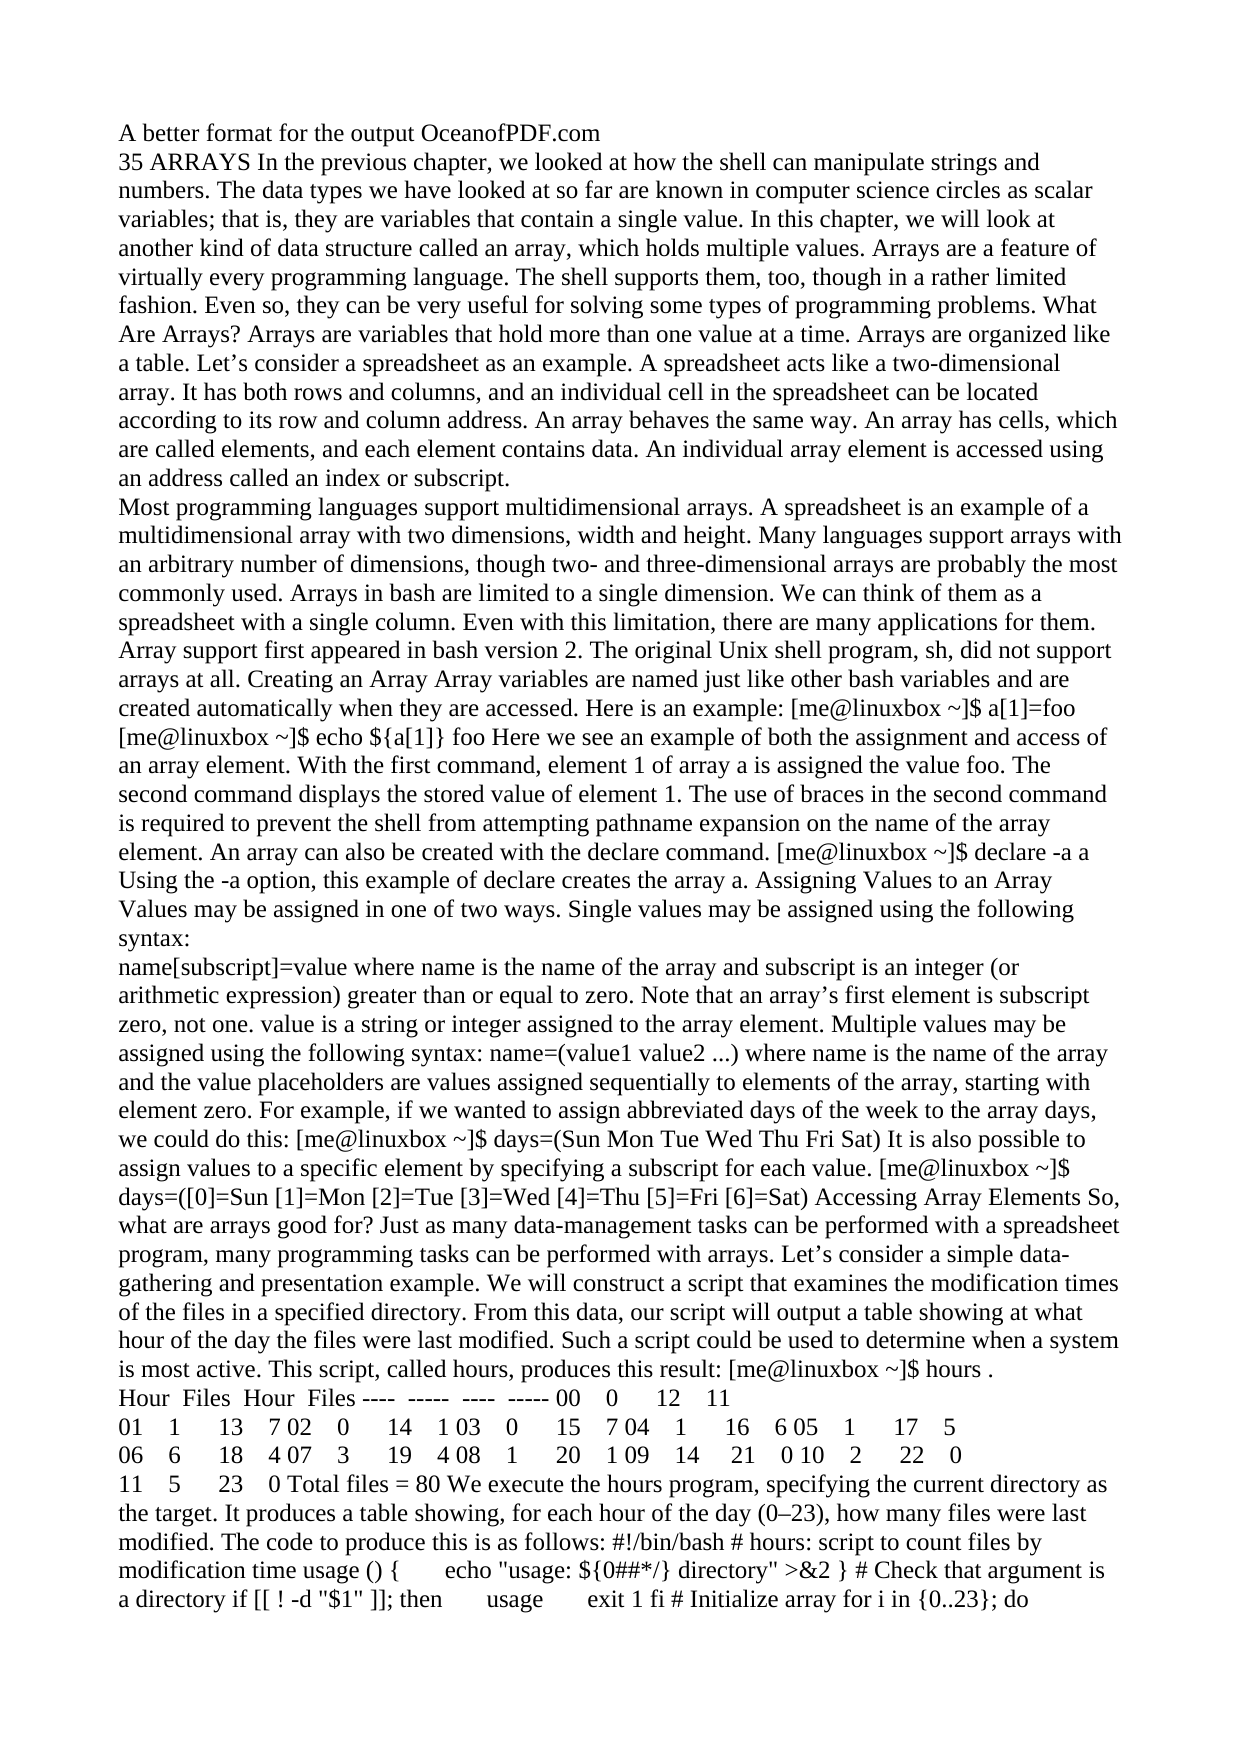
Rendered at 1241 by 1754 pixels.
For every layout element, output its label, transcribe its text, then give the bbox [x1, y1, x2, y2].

text A better format for the output OceanofPDF.com [118, 118, 1122, 147]
text 35 ARRAYS In the previous chapter, we looked at how the shell can manipulate strings and numbers. The data types we have looked at so far are known in computer science circles as scalar variables; that is, they are variables that contain a single value. In this chapter, we will look at another kind of data structure called an array, which holds multiple values. Arrays are a feature of virtually every programming language. The shell supports them, too, though in a rather limited fashion. Even so, they can be very useful for solving some types of programming problems. What Are Arrays? Arrays are variables that hold more than one value at a time. Arrays are organized like a table. Let’s consider a spreadsheet as an example. A spreadsheet acts like a two-dimensional array. It has both rows and columns, and an individual cell in the spreadsheet can be located according to its row and column address. An array behaves the same way. An array has cells, which are called elements, and each element contains data. An individual array element is accessed using an address called an index or subscript. [118, 147, 1122, 492]
text name[subscript]=value where name is the name of the array and subscript is an integer (or arithmetic expression) greater than or equal to zero. Note that an array’s first element is subscript zero, not one. value is a string or integer assigned to the array element. Multiple values may be assigned using the following syntax: name=(value1 value2 ...) where name is the name of the array and the value placeholders are values assigned sequentially to elements of the array, starting with element zero. For example, if we wanted to assign abbreviated days of the week to the array days, we could do this: [me@linuxbox ~]$ days=(Sun Mon Tue Wed Thu Fri Sat) It is also possible to assign values to a specific element by specifying a subscript for each value. [me@linuxbox ~]$ days=([0]=Sun [1]=Mon [2]=Tue [3]=Wed [4]=Thu [5]=Fri [6]=Sat) Accessing Array Elements So, what are arrays good for? Just as many data-management tasks can be performed with a spreadsheet program, many programming tasks can be performed with arrays. Let’s consider a simple data-gathering and presentation example. We will construct a script that examines the modification times of the files in a specified directory. From this data, our script will output a table showing at what hour of the day the files were last modified. Such a script could be used to determine when a system is most active. This script, called hours, produces this result: [me@linuxbox ~]$ hours . Hour Files Hour Files ---- ----- ---- ----- 00 0 12 11 [118, 952, 1122, 1412]
text Most programming languages support multidimensional arrays. A spreadsheet is an example of a multidimensional array with two dimensions, width and height. Many languages support arrays with an arbitrary number of dimensions, though two- and three-dimensional arrays are probably the most commonly used. Arrays in bash are limited to a single dimension. We can think of them as a spreadsheet with a single column. Even with this limitation, there are many applications for them. Array support first appeared in bash version 2. The original Unix shell program, sh, did not support arrays at all. Creating an Array Array variables are named just like other bash variables and are created automatically when they are accessed. Here is an example: [me@linuxbox ~]$ a[1]=foo [me@linuxbox ~]$ echo ${a[1]} foo Here we see an example of both the assignment and access of an array element. With the first command, element 1 of array a is assigned the value foo. The second command displays the stored value of element 1. The use of braces in the second command is required to prevent the shell from attempting pathname expansion on the name of the array element. An array can also be created with the declare command. [me@linuxbox ~]$ declare -a a Using the -a option, this example of declare creates the array a. Assigning Values to an Array Values may be assigned in one of two ways. Single values may be assigned using the following syntax: [118, 492, 1122, 952]
text 01 1 13 7 02 0 14 1 03 0 15 7 04 1 16 6 05 1 17 5 06 6 18 4 07 3 19 4 08 1 20 1 09 14 21 0 10 2 22 0 11 5 23 0 Total files = 80 We execute the hours program, specifying the current directory as the target. It produces a table showing, for each hour of the day (0–23), how many files were last modified. The code to produce this is as follows: #!/bin/bash # hours: script to count files by modification time usage () { echo "usage: ${0##*/} directory" >&2 } # Check that argument is a directory if [[ ! -d "$1" ]]; then usage exit 1 fi # Initialize array for i in {0..23}; do [118, 1412, 1122, 1613]
